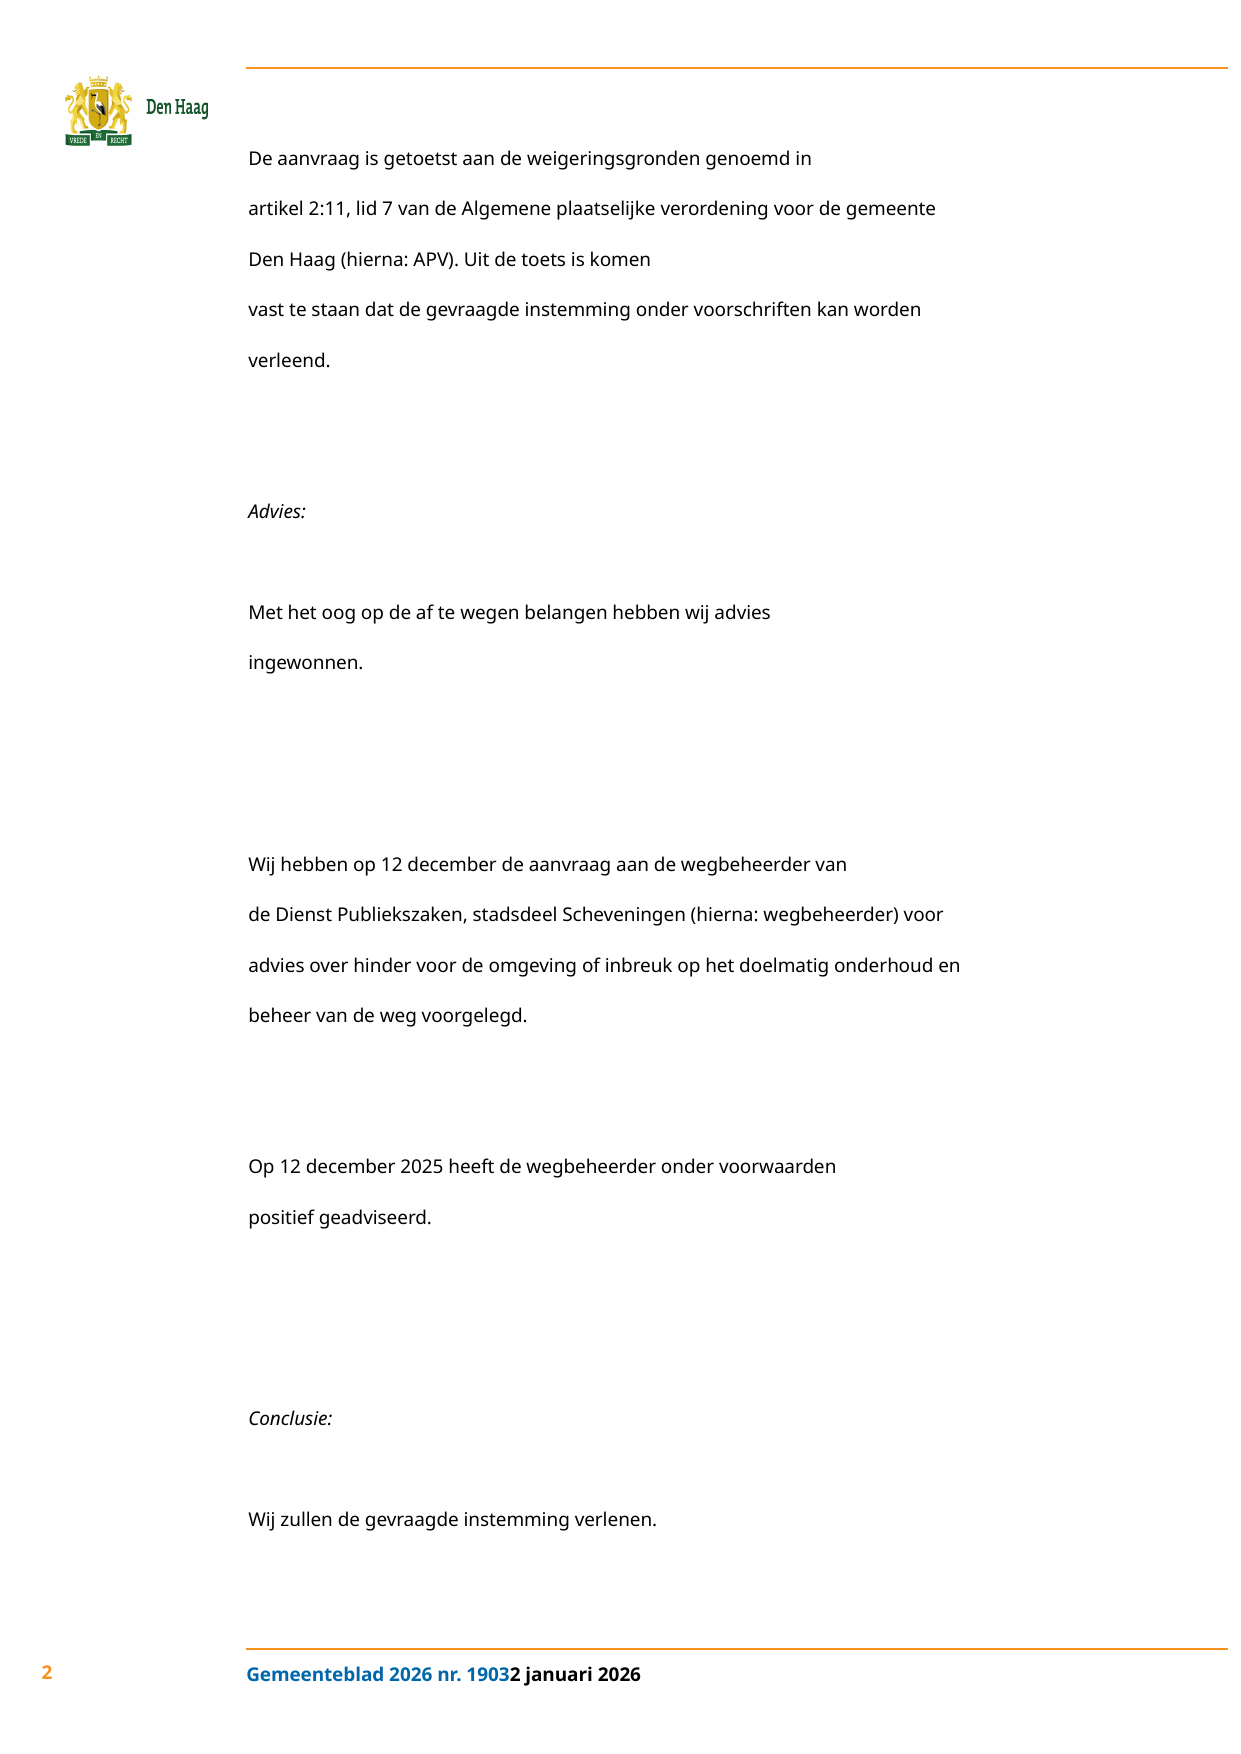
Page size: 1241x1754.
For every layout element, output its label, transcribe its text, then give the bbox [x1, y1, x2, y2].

text positief geadviseerd. [248, 1204, 1152, 1230]
text ingewonnen. [248, 649, 1152, 675]
text Wij hebben op 12 december de aanvraag aan de wegbeheerder van [248, 851, 1152, 877]
text verleend. [248, 347, 1152, 373]
text vast te staan dat de gevraagde instemming onder voorschriften kan worden [248, 296, 1152, 322]
text de Dienst Publiekszaken, stadsdeel Scheveningen (hierna: wegbeheerder) voor [248, 901, 1152, 927]
text De aanvraag is getoetst aan de weigeringsgronden genoemd in [248, 145, 1152, 171]
text Den Haag (hierna: APV). Uit de toets is komen [248, 246, 1152, 272]
picture [41, 47, 231, 172]
text Met het oog op de af te wegen belangen hebben wij advies [248, 599, 1152, 625]
text Op 12 december 2025 heeft de wegbeheerder onder voorwaarden [248, 1153, 1152, 1179]
text Advies: [248, 498, 1152, 524]
text artikel 2:11, lid 7 van de Algemene plaatselijke verordening voor de gemeente [248, 196, 1152, 221]
text advies over hinder voor de omgeving of inbreuk op het doelmatig onderhoud en [248, 952, 1152, 978]
text beheer van de weg voorgelegd. [248, 1002, 1152, 1028]
text Conclusie: [248, 1406, 1152, 1431]
text Wij zullen de gevraagde instemming verlenen. [248, 1506, 1152, 1532]
